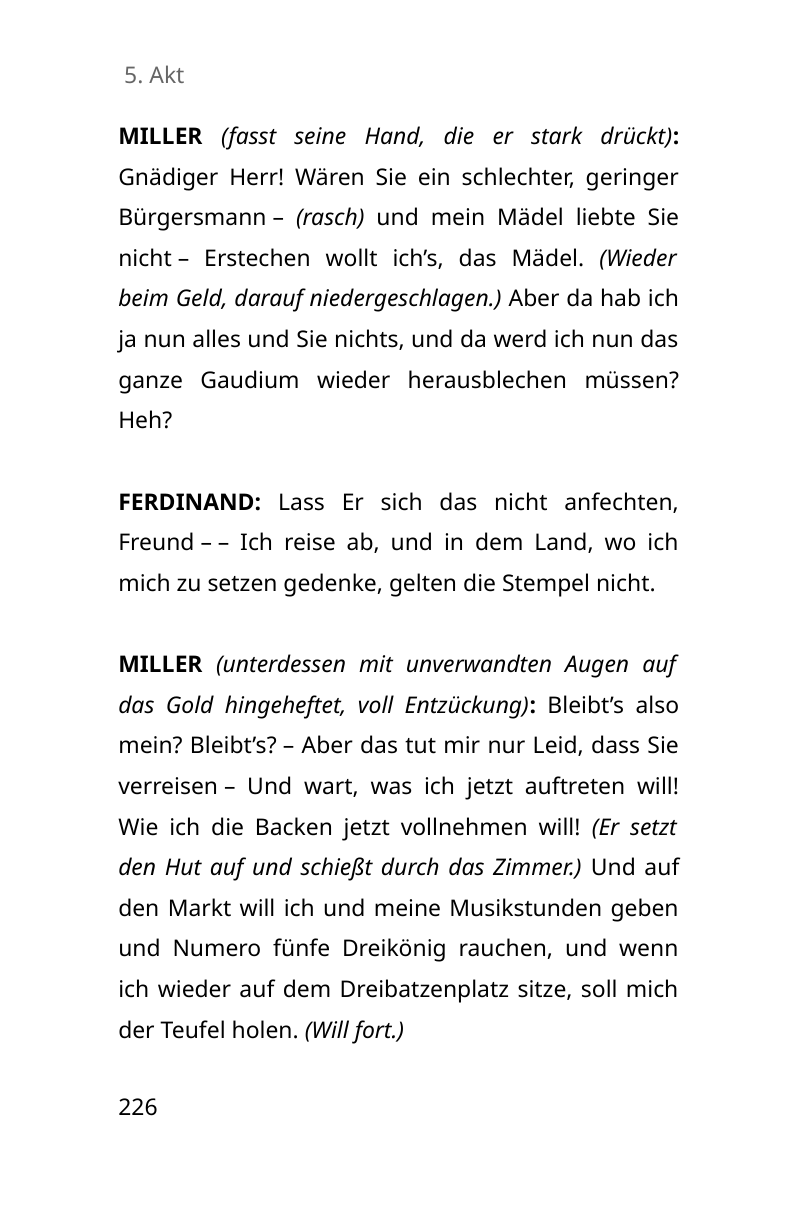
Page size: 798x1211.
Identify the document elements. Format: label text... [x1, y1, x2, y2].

text MILLER (fasst seine Hand, die er stark drückt): Gnädiger Herr! Wären Sie ein schlechter, geringer Bürgersmann – (rasch) und mein Mädel liebte Sie nicht – Erstechen wollt ich’s, das Mädel. (Wieder beim Geld, darauf niedergeschlagen.) Aber da hab ich ja nun alles und Sie nichts, und da werd ich nun das ganze Gaudium wieder herausblechen müssen? Heh? [118, 120, 679, 435]
text MILLER (unterdessen mit unverwandten Augen auf das Gold hingeheftet, voll Entzückung): Bleibt’s also mein? Bleibt’s? – Aber das tut mir nur Leid, dass Sie verreisen – Und wart, was ich jetzt auftreten will! Wie ich die Backen jetzt vollnehmen will! (Er setzt den Hut auf und schießt durch das Zimmer.) Und auf den Markt will ich und meine Musikstunden geben und Numero fünfe Dreikönig rauchen, und wenn ich wieder auf dem Dreibatzenplatz sitze, soll mich der Teufel holen. (Will fort.) [118, 619, 679, 1045]
text FERDINAND: Lass Er sich das nicht anfechten, Freund – – Ich reise ab, und in dem Land, wo ich mich zu setzen gedenke, gelten die Stempel nicht. [118, 457, 679, 598]
